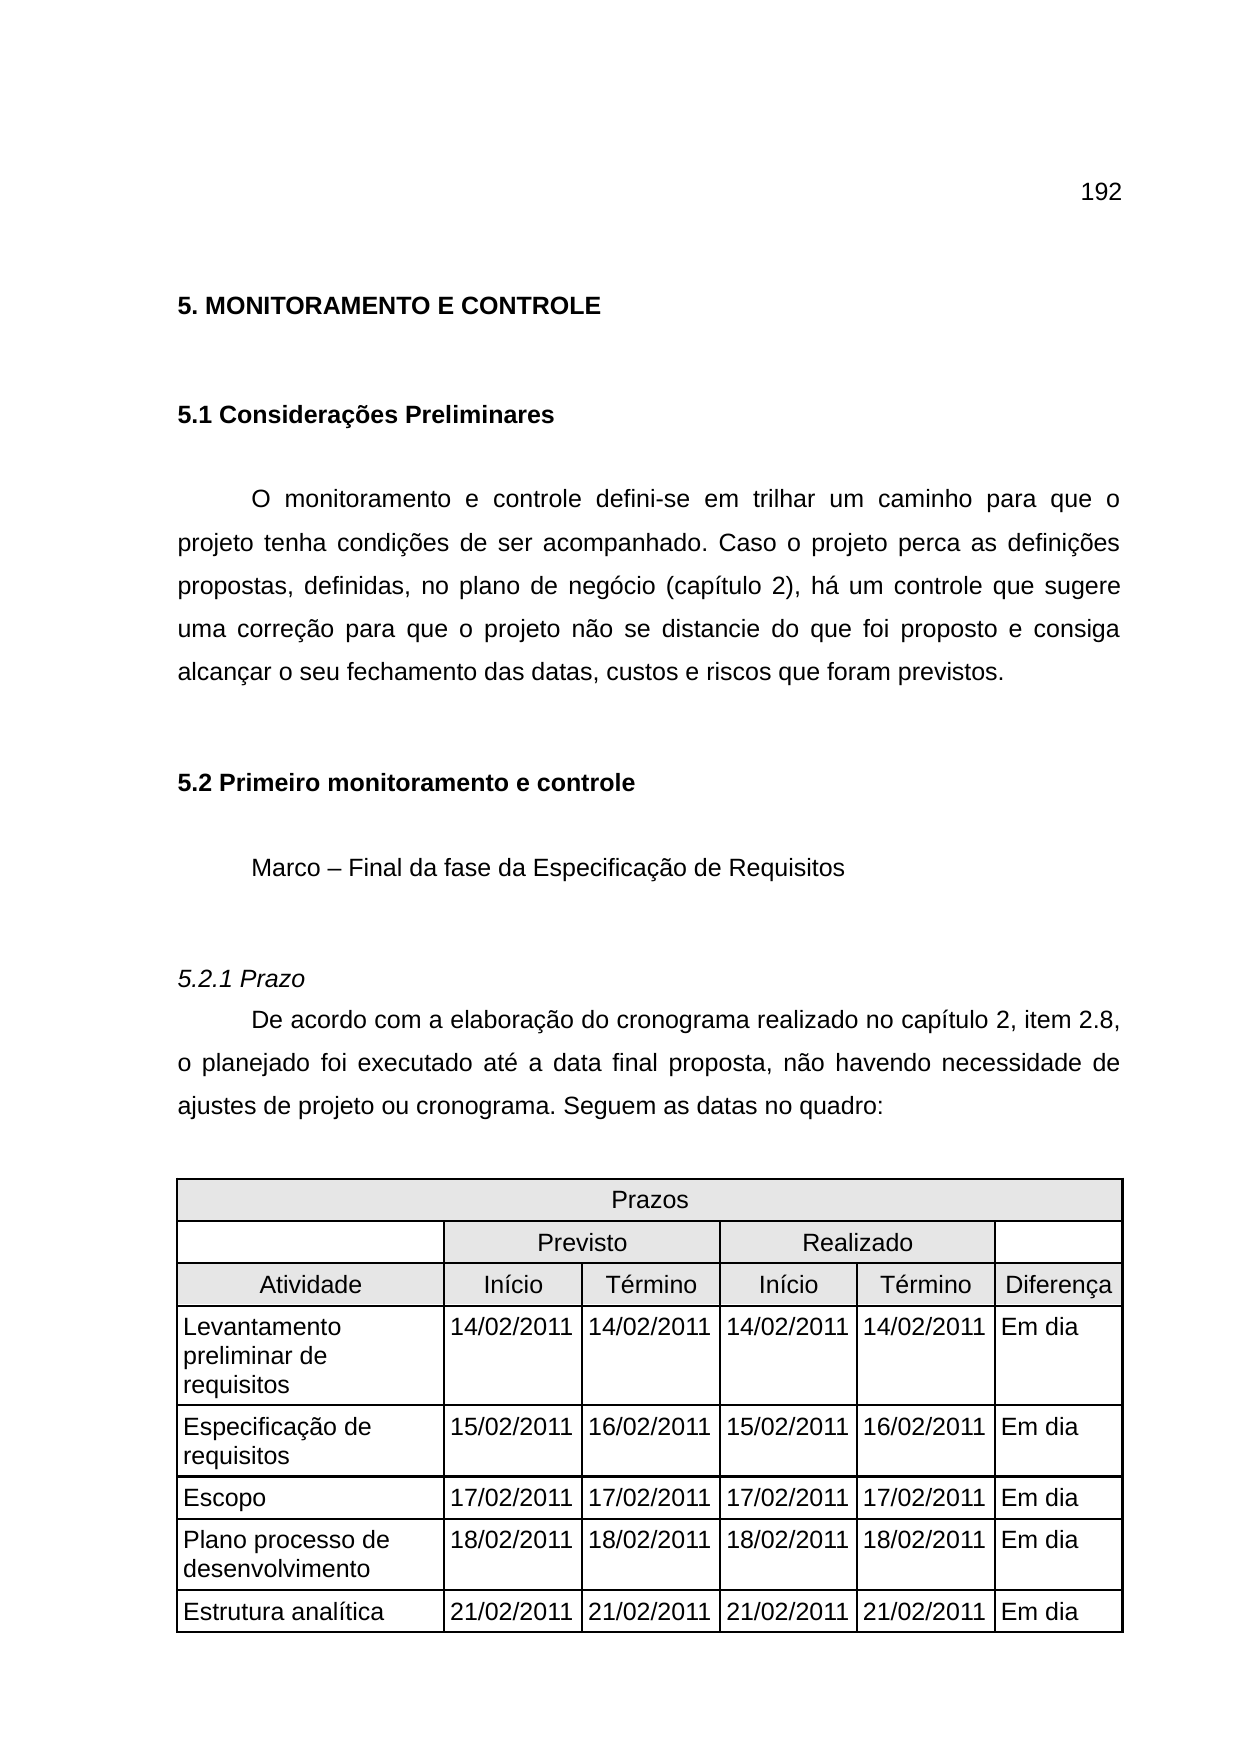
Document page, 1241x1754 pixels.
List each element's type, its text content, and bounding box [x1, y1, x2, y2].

subtitle 5. MONITORAMENTO E CONTROLE [177, 291, 1122, 319]
table_cell 18/02/2011 [583, 1520, 719, 1589]
table_cell Em dia [996, 1478, 1121, 1518]
table_cell 14/02/2011 [721, 1307, 856, 1404]
table_cell Escopo [178, 1478, 443, 1518]
table_cell Em dia [996, 1591, 1121, 1631]
table_cell Início [445, 1264, 581, 1304]
table_cell 17/02/2011 [858, 1478, 994, 1518]
table_cell 15/02/2011 [445, 1406, 581, 1475]
table_cell Término [583, 1264, 719, 1304]
subtitle 5.2.1 Prazo [177, 964, 1122, 993]
table_cell 14/02/2011 [858, 1307, 994, 1404]
table_cell 21/02/2011 [445, 1591, 581, 1631]
table_cell 18/02/2011 [445, 1520, 581, 1589]
table_cell Em dia [996, 1406, 1121, 1475]
table_cell 21/02/2011 [858, 1591, 994, 1631]
table_cell 21/02/2011 [721, 1591, 856, 1631]
table_cell [996, 1222, 1121, 1262]
table_cell Em dia [996, 1520, 1121, 1589]
text Marco – Final da fase da Especificação de Requisitos [177, 853, 1122, 881]
table_cell Plano processo de desenvolvimento [178, 1520, 443, 1589]
table_cell 18/02/2011 [721, 1520, 856, 1589]
table_cell 21/02/2011 [583, 1591, 719, 1631]
table_cell Levantamento preliminar de requisitos [178, 1307, 443, 1404]
table_cell 14/02/2011 [445, 1307, 581, 1404]
table_cell 18/02/2011 [858, 1520, 994, 1589]
table_cell 14/02/2011 [583, 1307, 719, 1404]
table_cell 17/02/2011 [721, 1478, 856, 1518]
table_cell Início [721, 1264, 856, 1304]
table_header Prazos [178, 1180, 1121, 1220]
table_cell Término [858, 1264, 994, 1304]
table_cell Previsto [445, 1222, 719, 1262]
table_cell Em dia [996, 1307, 1121, 1404]
table_cell 17/02/2011 [583, 1478, 719, 1518]
subtitle 5.1 Considerações Preliminares [177, 400, 1122, 429]
subtitle 5.2 Primeiro monitoramento e controle [177, 768, 1122, 797]
table_cell 16/02/2011 [583, 1406, 719, 1475]
table_cell 15/02/2011 [721, 1406, 856, 1475]
table_cell 16/02/2011 [858, 1406, 994, 1475]
table_cell Diferença [996, 1264, 1121, 1304]
table_cell Atividade [178, 1264, 443, 1304]
table_cell [178, 1222, 443, 1262]
table_cell Realizado [721, 1222, 994, 1262]
table_cell Estrutura analítica [178, 1591, 443, 1631]
text De acordo com a elaboração do cronograma realizado no capítulo 2, item 2.8, o planejado foi executado até a data final proposta, não havendo necessidade de ajustes de projeto ou cronograma. Seguem as datas no quadro: [177, 1005, 1122, 1120]
table_cell Especificação de requisitos [178, 1406, 443, 1475]
table_cell 17/02/2011 [445, 1478, 581, 1518]
text O monitoramento e controle defini-se em trilhar um caminho para que o projeto tenha condições de ser acompanhado. Caso o projeto perca as definições propostas, definidas, no plano de negócio (capítulo 2), há um controle que sugere uma correção para que o projeto não se distancie do que foi proposto e consiga alcançar o seu fechamento das datas, custos e riscos que foram previstos. [177, 484, 1122, 686]
